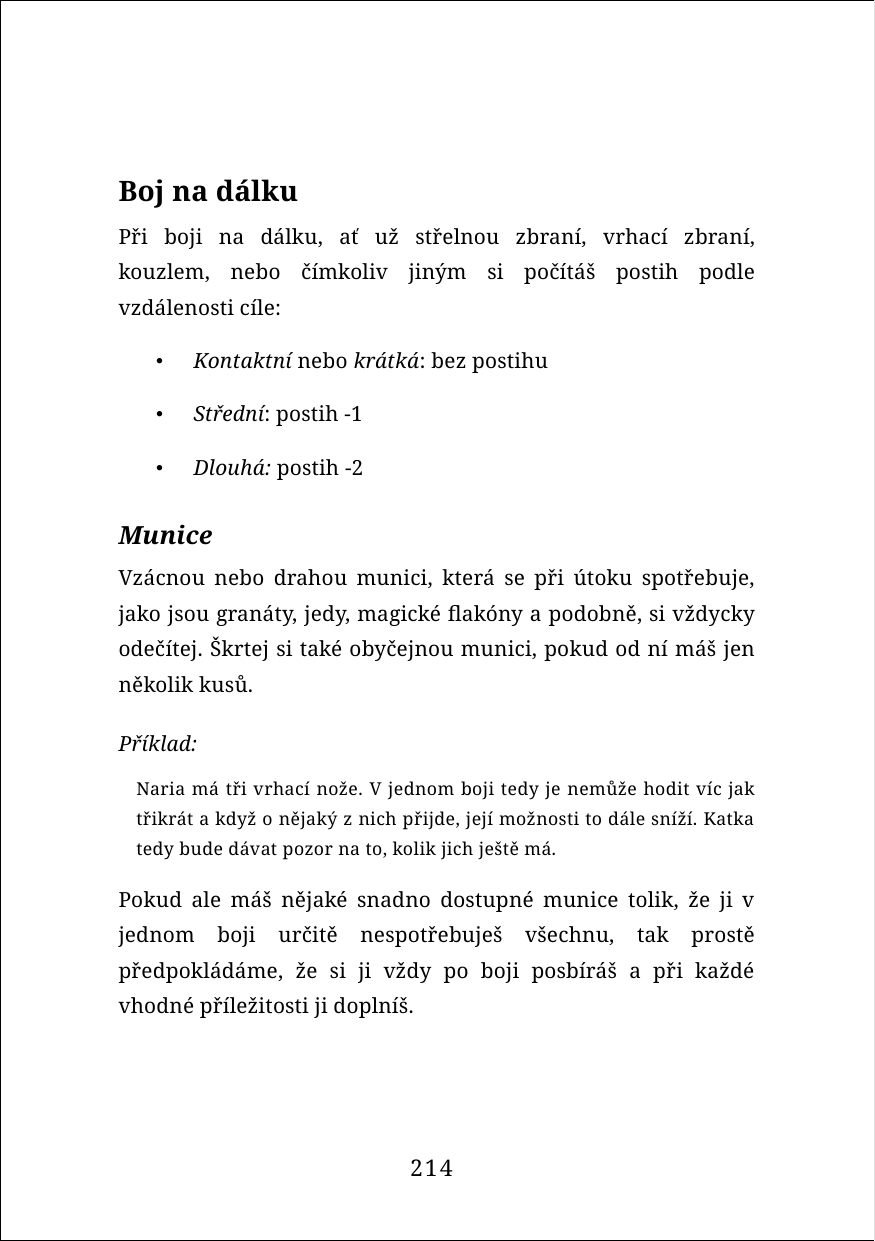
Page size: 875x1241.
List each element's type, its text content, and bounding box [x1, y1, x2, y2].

list Kontaktní nebo krátká: bez postihu [156, 346, 756, 374]
subtitle Munice [118, 518, 756, 552]
subtitle Boj na dálku [118, 172, 756, 210]
text Při boji na dálku, ať už střelnou zbraní, vrhací zbraní, kouzlem, nebo čímkoliv jiným si počítáš postih podle vzdálenosti cíle: [118, 222, 756, 321]
list Střední: postih -1 [156, 399, 756, 428]
text Naria má tři vrhací nože. V jednom boji tedy je nemůže hodit víc jak třikrát a když o nějaký z nich přijde, její možnosti to dále sníží. Katka tedy bude dávat pozor na to, kolik jich ještě má. [136, 776, 756, 861]
text Příklad: [118, 729, 756, 758]
text Vzácnou nebo drahou munici, která se při útoku spotřebuje, jako jsou granáty, jedy, magické flakóny a podobně, si vždycky odečítej. Škrtej si také obyčejnou munici, pokud od ní máš jen několik kusů. [118, 563, 756, 698]
text Pokud ale máš nějaké snadno dostupné munice tolik, že ji v jednom boji určitě nespotřebuješ všechnu, tak prostě předpokládáme, že si ji vždy po boji posbíráš a při každé vhodné příležitosti ji doplníš. [118, 885, 756, 1020]
list Dlouhá: postih -2 [156, 453, 756, 481]
